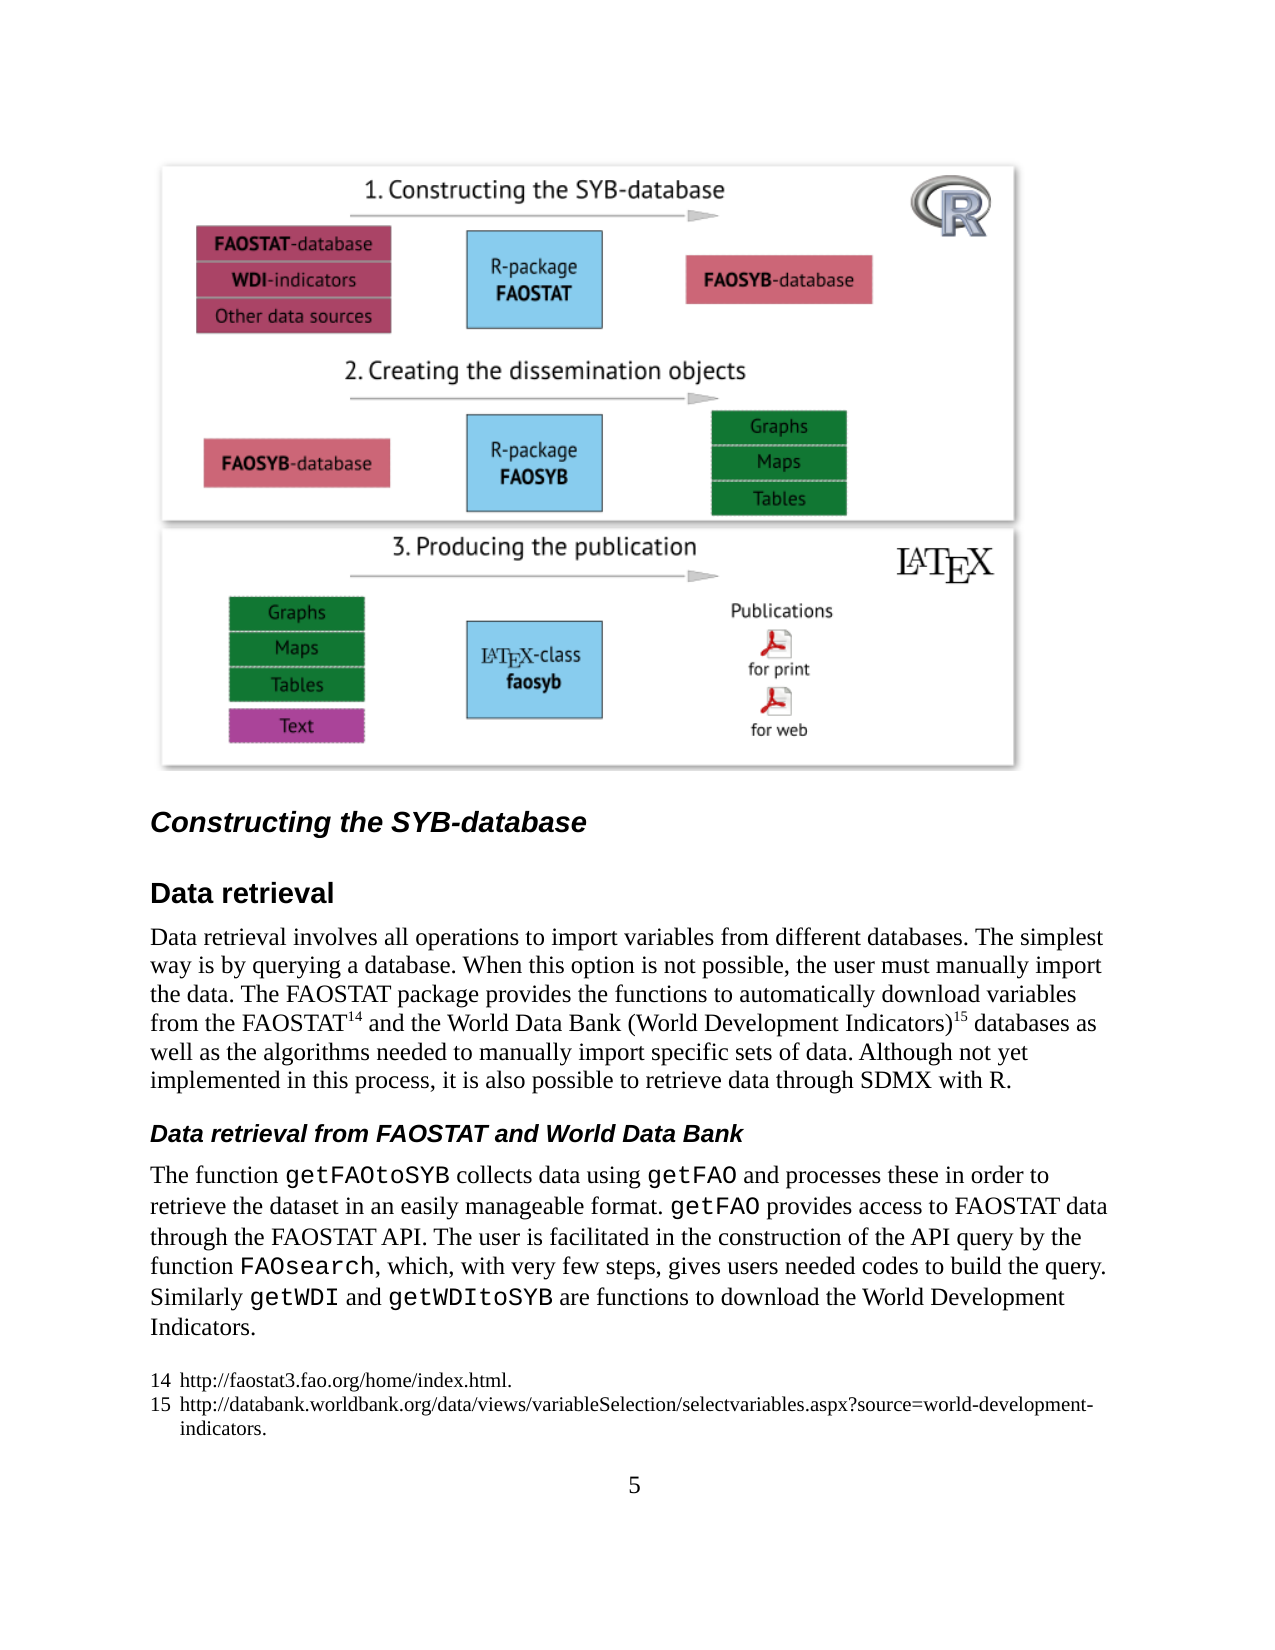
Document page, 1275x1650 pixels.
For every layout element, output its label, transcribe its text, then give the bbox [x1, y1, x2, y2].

text http://faostat3.fao.org/home/index.html. [150, 1368, 1125, 1392]
text Data retrieval involves all operations to import variables from different databases. The simplest way is by querying a database. When this option is not possible, the user must manually import the data. The FAOSTAT package provides the functions to automatically download variables from the FAOSTAT and the World Data Bank (World Development Indicators) databases as well as the algorithms needed to manually import specific sets of data. Although not yet implemented in this process, it is also possible to retrieve data through SDMX with R. [150, 922, 1125, 1094]
text The function getFAOtoSYB collects data using getFAO and processes these in order to retrieve the dataset in an easily manageable format. getFAO provides access to FAOSTAT data through the FAOSTAT API. The user is facilitated in the construction of the API query by the function FAOsearch, which, with very few steps, gives users needed codes to build the query. Similarly getWDI and getWDItoSYB are functions to download the World Development Indicators. [150, 1160, 1125, 1341]
subtitle Data retrieval [150, 876, 1125, 909]
text http://databank.worldbank.org/data/views/variableSelection/selectvariables.aspx?source=world-development-indicators. [150, 1392, 1125, 1440]
picture [150, 150, 1025, 771]
subtitle Data retrieval from FAOSTAT and World Data Bank [150, 1119, 1125, 1148]
subtitle Constructing the SYB-database [150, 805, 1125, 838]
